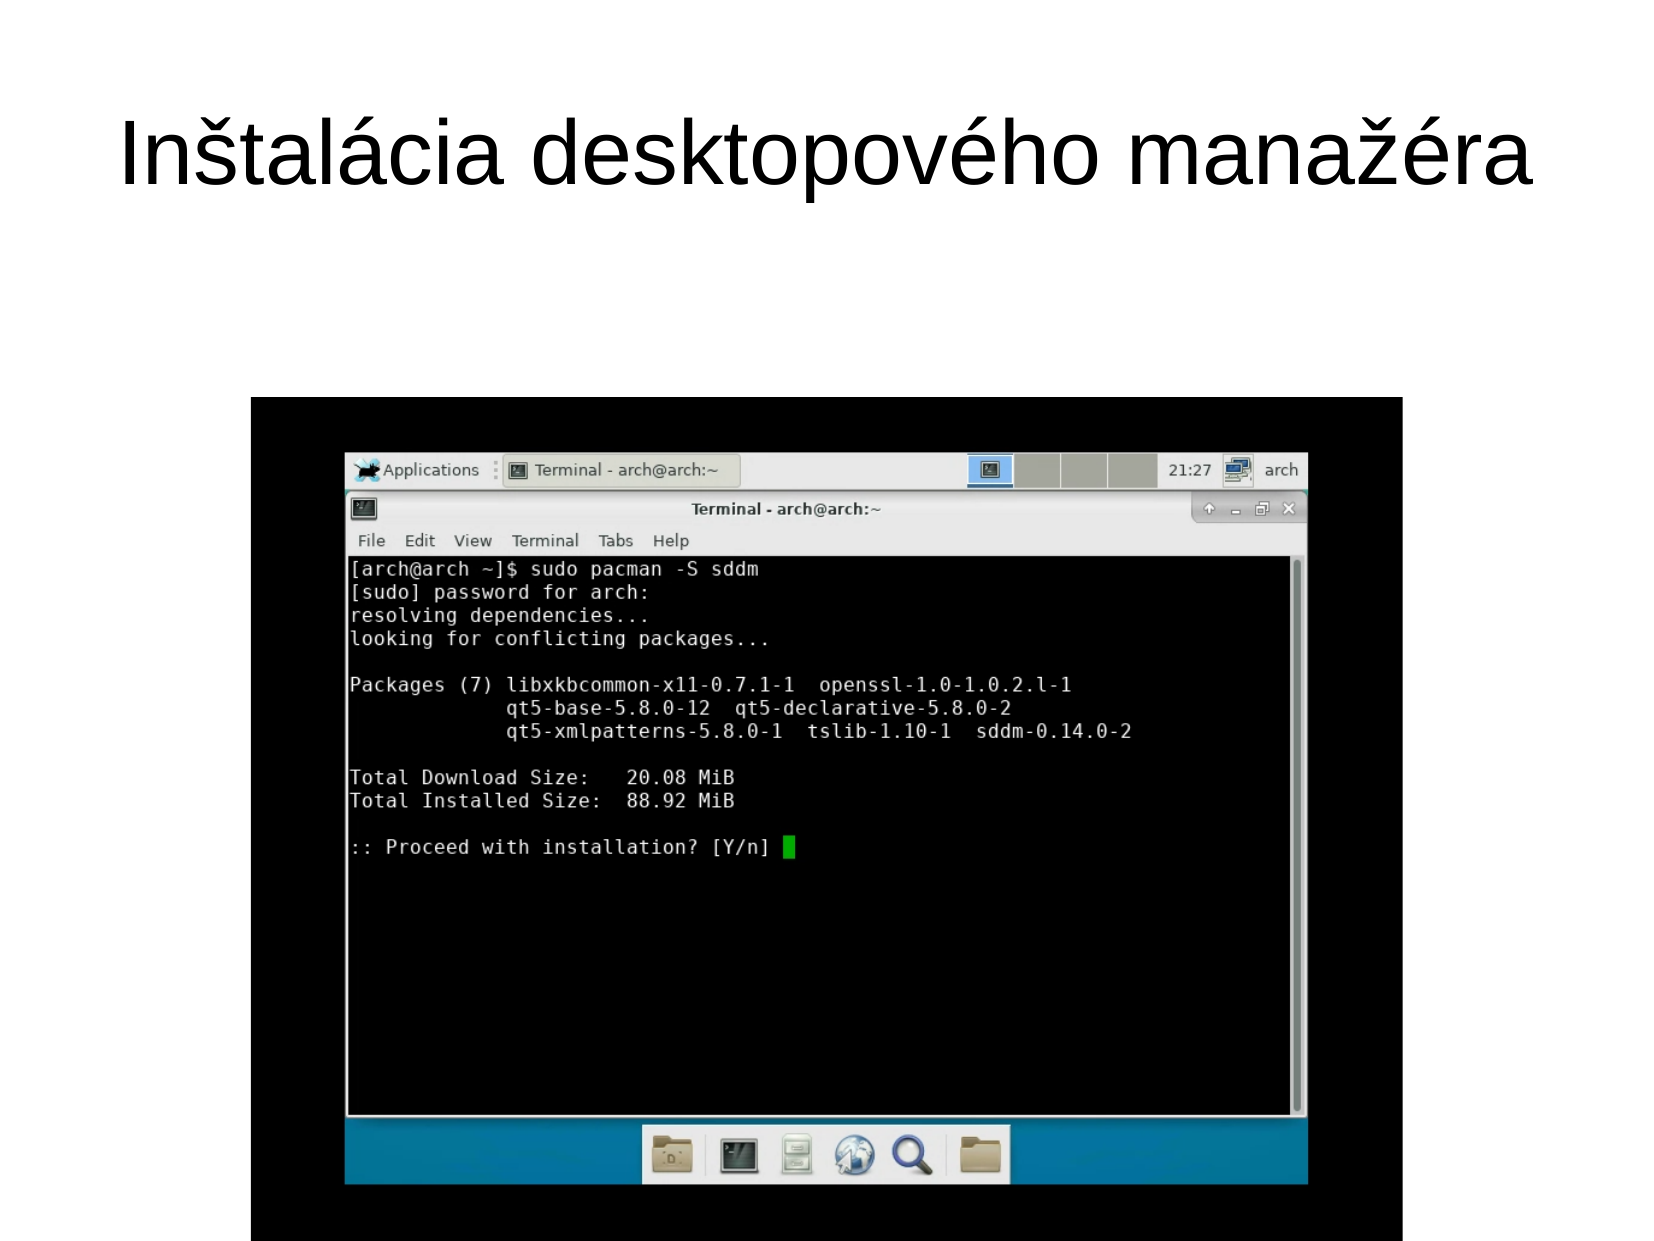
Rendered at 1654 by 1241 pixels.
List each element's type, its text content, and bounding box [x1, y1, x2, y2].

title Inštalácia desktopového manažéra [82, 49, 1571, 257]
picture [250, 397, 1403, 1241]
